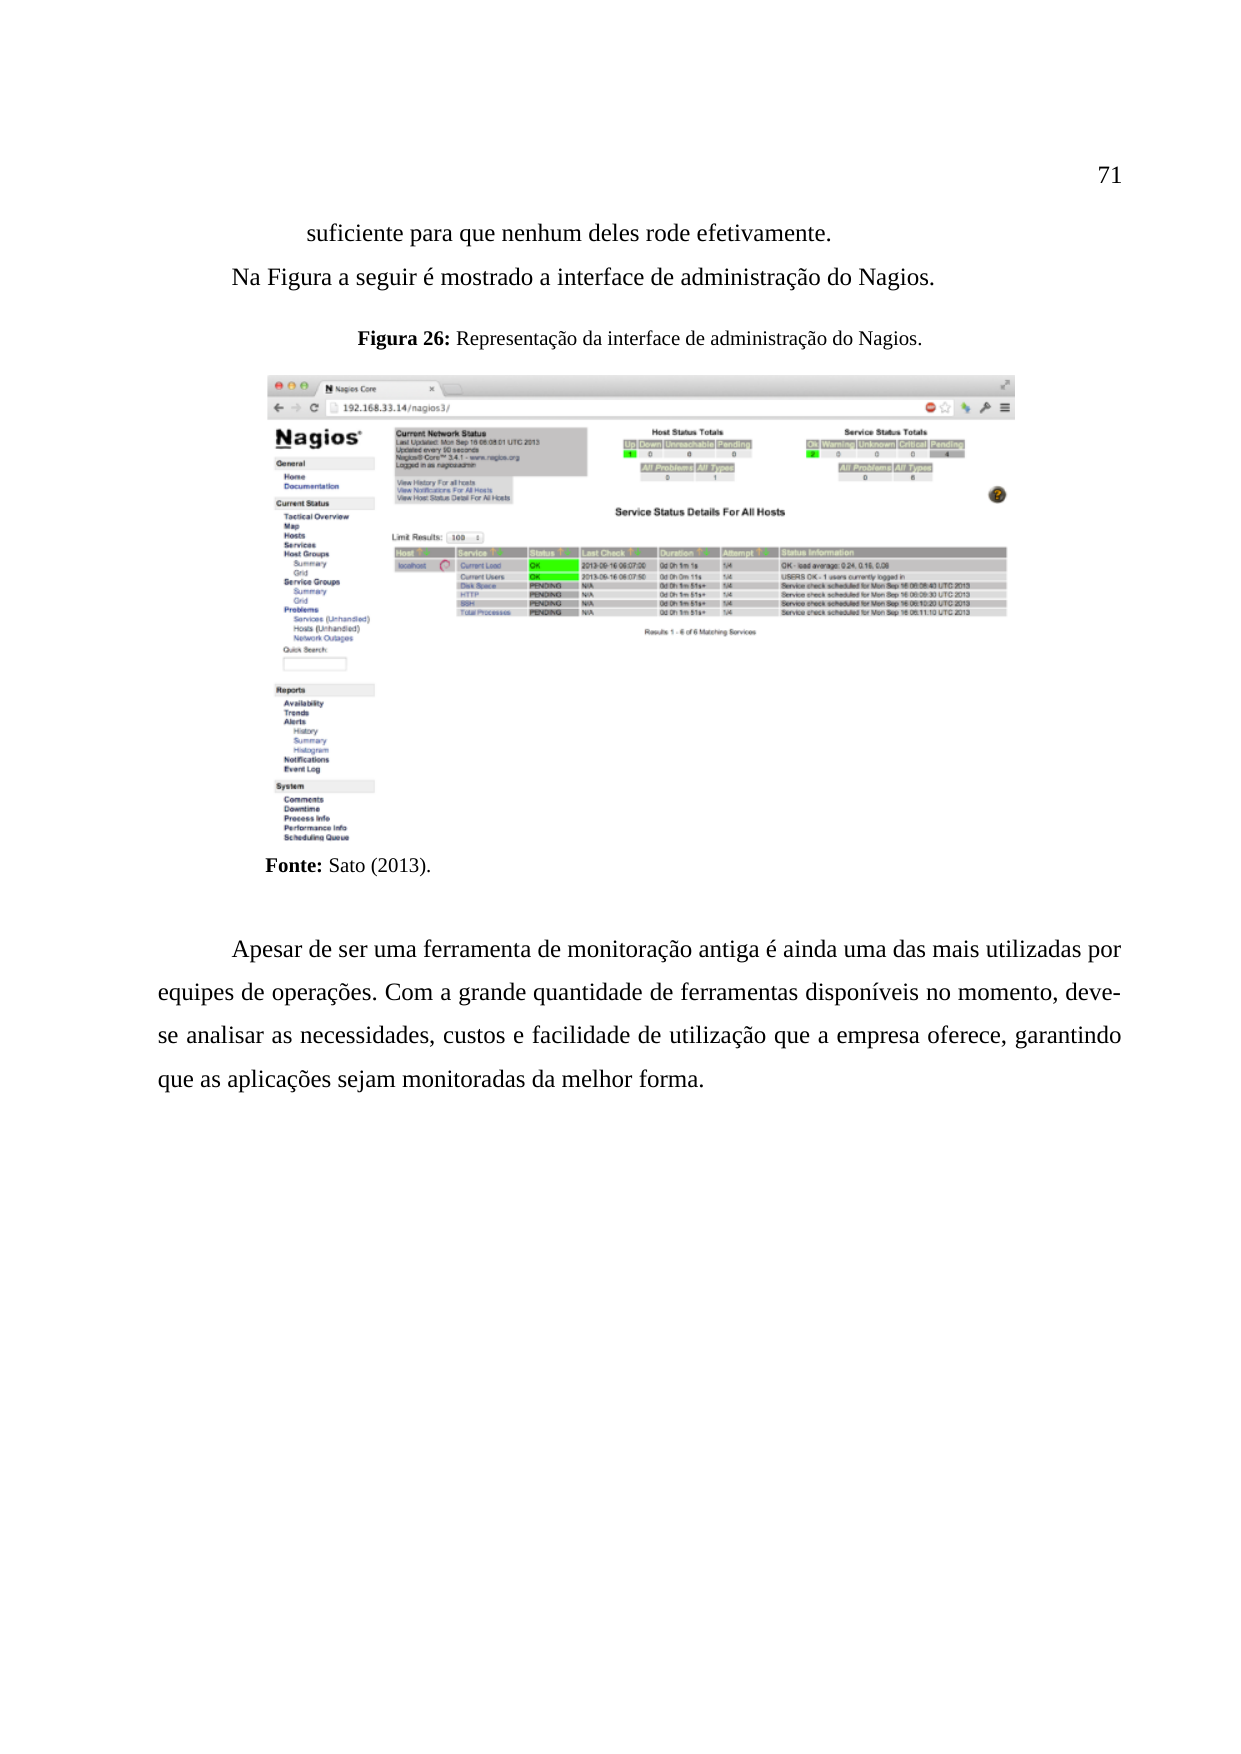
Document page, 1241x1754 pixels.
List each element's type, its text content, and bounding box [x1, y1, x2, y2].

text Apesar de ser uma ferramenta de monitoração antiga é ainda uma das mais utilizadas por equipes de operações. Com a grande quantidade de ferramentas disponíveis no momento, deve-se analisar as necessidades, custos e facilidade de utilização que a empresa oferece, garantindo que as aplicações sejam monitoradas da melhor forma. [158, 934, 1122, 1092]
text Na Figura a seguir é mostrado a interface de administração do Nagios. [158, 262, 1122, 290]
text Figura 26: Representação da interface de administração do Nagios. [265, 326, 1015, 350]
picture [265, 375, 1015, 853]
list suficiente para que nenhum deles rode efetivamente. [269, 218, 1122, 247]
text Fonte: Sato (2013). [265, 853, 1015, 877]
